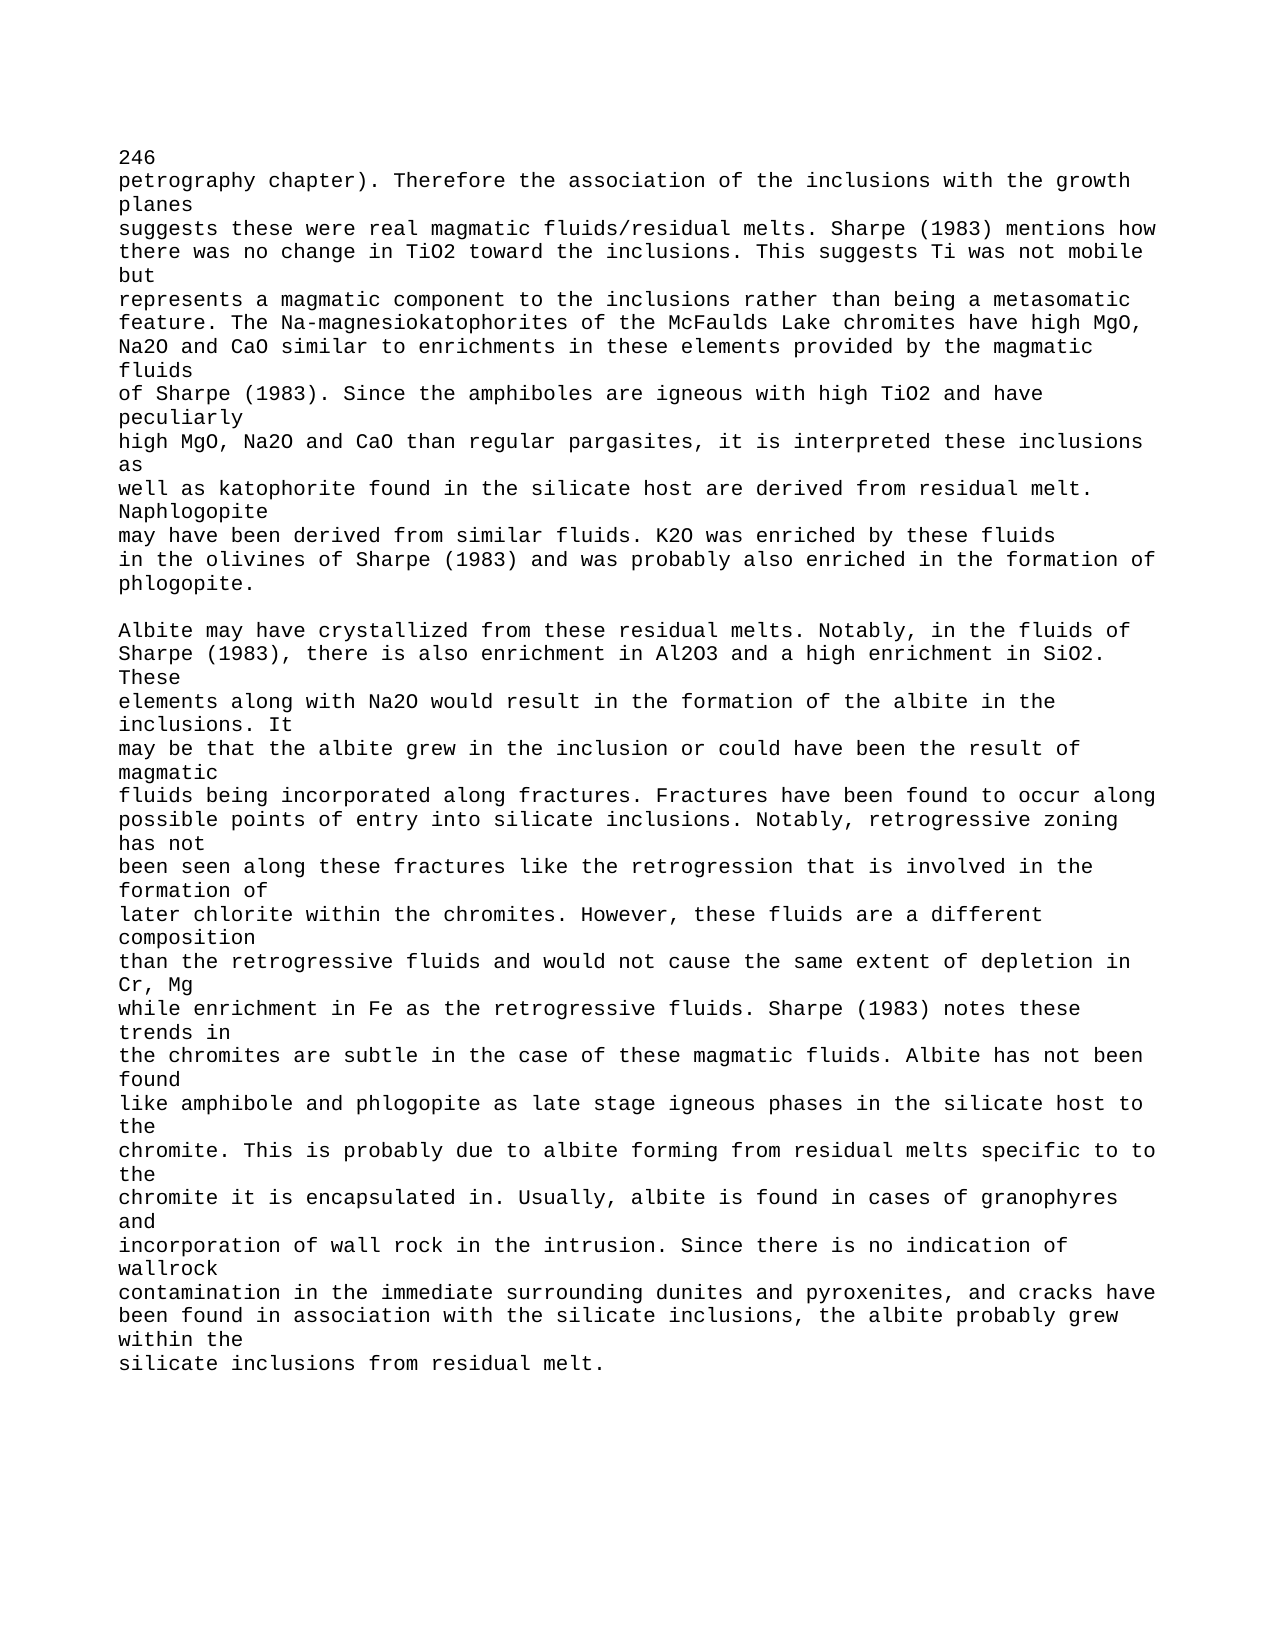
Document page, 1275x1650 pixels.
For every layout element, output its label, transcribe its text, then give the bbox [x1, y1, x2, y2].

text in the olivines of Sharpe (1983) and was probably also enriched in the formation of [118, 549, 1157, 572]
text may be that the albite grew in the inclusion or could have been the result of magmatic [118, 738, 1157, 785]
text than the retrogressive fluids and would not cause the same extent of depletion in Cr, Mg [118, 951, 1157, 998]
text incorporation of wall rock in the intrusion. Since there is no indication of wallrock [118, 1234, 1157, 1282]
text later chlorite within the chromites. However, these fluids are a different composition [118, 903, 1157, 951]
text phlogopite. [118, 572, 1157, 596]
text fluids being incorporated along fractures. Fractures have been found to occur along [118, 785, 1157, 809]
text silicate inclusions from residual melt. [118, 1353, 1157, 1376]
text Na2O and CaO similar to enrichments in these elements provided by the magmatic fluids [118, 336, 1157, 383]
text Albite may have crystallized from these residual melts. Notably, in the fluids of [118, 620, 1157, 643]
text while enrichment in Fe as the retrogressive fluids. Sharpe (1983) notes these trends in [118, 998, 1157, 1045]
text suggests these were real magmatic fluids/residual melts. Sharpe (1983) mentions how [118, 218, 1157, 241]
text there was no change in TiO2 toward the inclusions. This suggests Ti was not mobile but [118, 241, 1157, 289]
text the chromites are subtle in the case of these magmatic fluids. Albite has not been found [118, 1045, 1157, 1093]
text been seen along these fractures like the retrogression that is involved in the formation of [118, 856, 1157, 903]
text chromite. This is probably due to albite forming from residual melts specific to to the [118, 1140, 1157, 1187]
text represents a magmatic component to the inclusions rather than being a metasomatic [118, 289, 1157, 312]
text 246 [118, 147, 1157, 171]
text of Sharpe (1983). Since the amphiboles are igneous with high TiO2 and have peculiarly [118, 383, 1157, 431]
text petrography chapter). Therefore the association of the inclusions with the growth planes [118, 171, 1157, 218]
text elements along with Na2O would result in the formation of the albite in the inclusions. It [118, 691, 1157, 738]
text feature. The Na-magnesiokatophorites of the McFaulds Lake chromites have high MgO, [118, 312, 1157, 336]
text been found in association with the silicate inclusions, the albite probably grew within the [118, 1306, 1157, 1353]
text possible points of entry into silicate inclusions. Notably, retrogressive zoning has not [118, 809, 1157, 856]
text may have been derived from similar fluids. K2O was enriched by these fluids [118, 525, 1157, 549]
text high MgO, Na2O and CaO than regular pargasites, it is interpreted these inclusions as [118, 431, 1157, 478]
text like amphibole and phlogopite as late stage igneous phases in the silicate host to the [118, 1093, 1157, 1140]
text contamination in the immediate surrounding dunites and pyroxenites, and cracks have [118, 1282, 1157, 1306]
text well as katophorite found in the silicate host are derived from residual melt. Naphlogopite [118, 478, 1157, 525]
text chromite it is encapsulated in. Usually, albite is found in cases of granophyres and [118, 1187, 1157, 1234]
text Sharpe (1983), there is also enrichment in Al2O3 and a high enrichment in SiO2. These [118, 643, 1157, 691]
